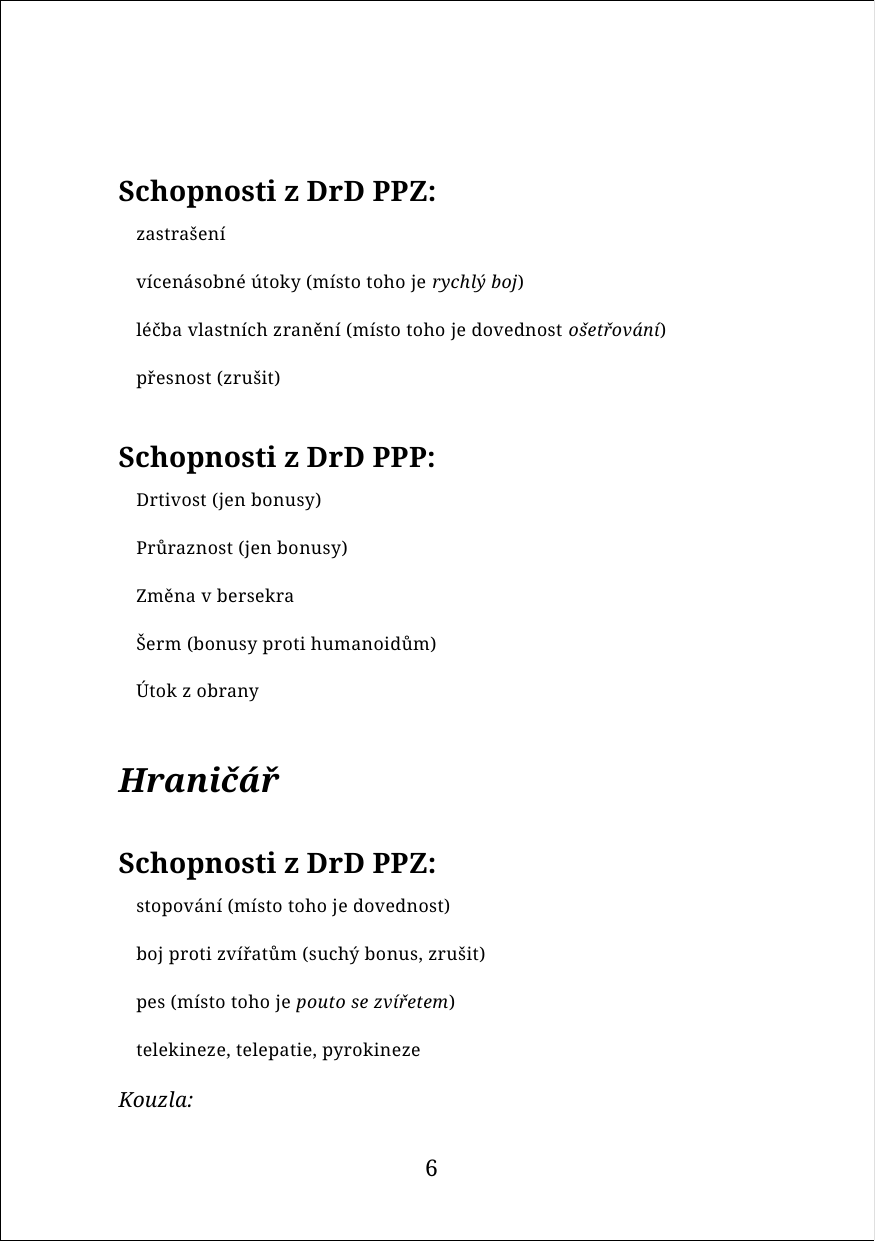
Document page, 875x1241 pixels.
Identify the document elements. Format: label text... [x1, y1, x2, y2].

text Změna v bersekra [136, 583, 756, 607]
text Kouzla: [118, 1085, 756, 1113]
subtitle Schopnosti z DrD PPZ: [118, 843, 756, 882]
text Průraznost (jen bonusy) [136, 535, 756, 559]
subtitle Schopnosti z DrD PPZ: [118, 172, 756, 210]
text Útok z obrany [136, 679, 756, 703]
subtitle Schopnosti z DrD PPP: [118, 437, 756, 476]
text Drtivost (jen bonusy) [136, 487, 756, 511]
subtitle Hraničář [118, 756, 756, 802]
text stopování (místo toho je dovednost) [136, 893, 756, 917]
text vícenásobné útoky (místo toho je rychlý boj) [136, 270, 756, 294]
text léčba vlastních zranění (místo toho je dovednost ošetřování) [136, 318, 756, 342]
text přesnost (zrušit) [136, 366, 756, 390]
text boj proti zvířatům (suchý bonus, zrušit) [136, 941, 756, 965]
text pes (místo toho je pouto se zvířetem) [136, 989, 756, 1013]
text Šerm (bonusy proti humanoidům) [136, 631, 756, 655]
text zastrašení [136, 222, 756, 246]
text telekineze, telepatie, pyrokineze [136, 1037, 756, 1061]
